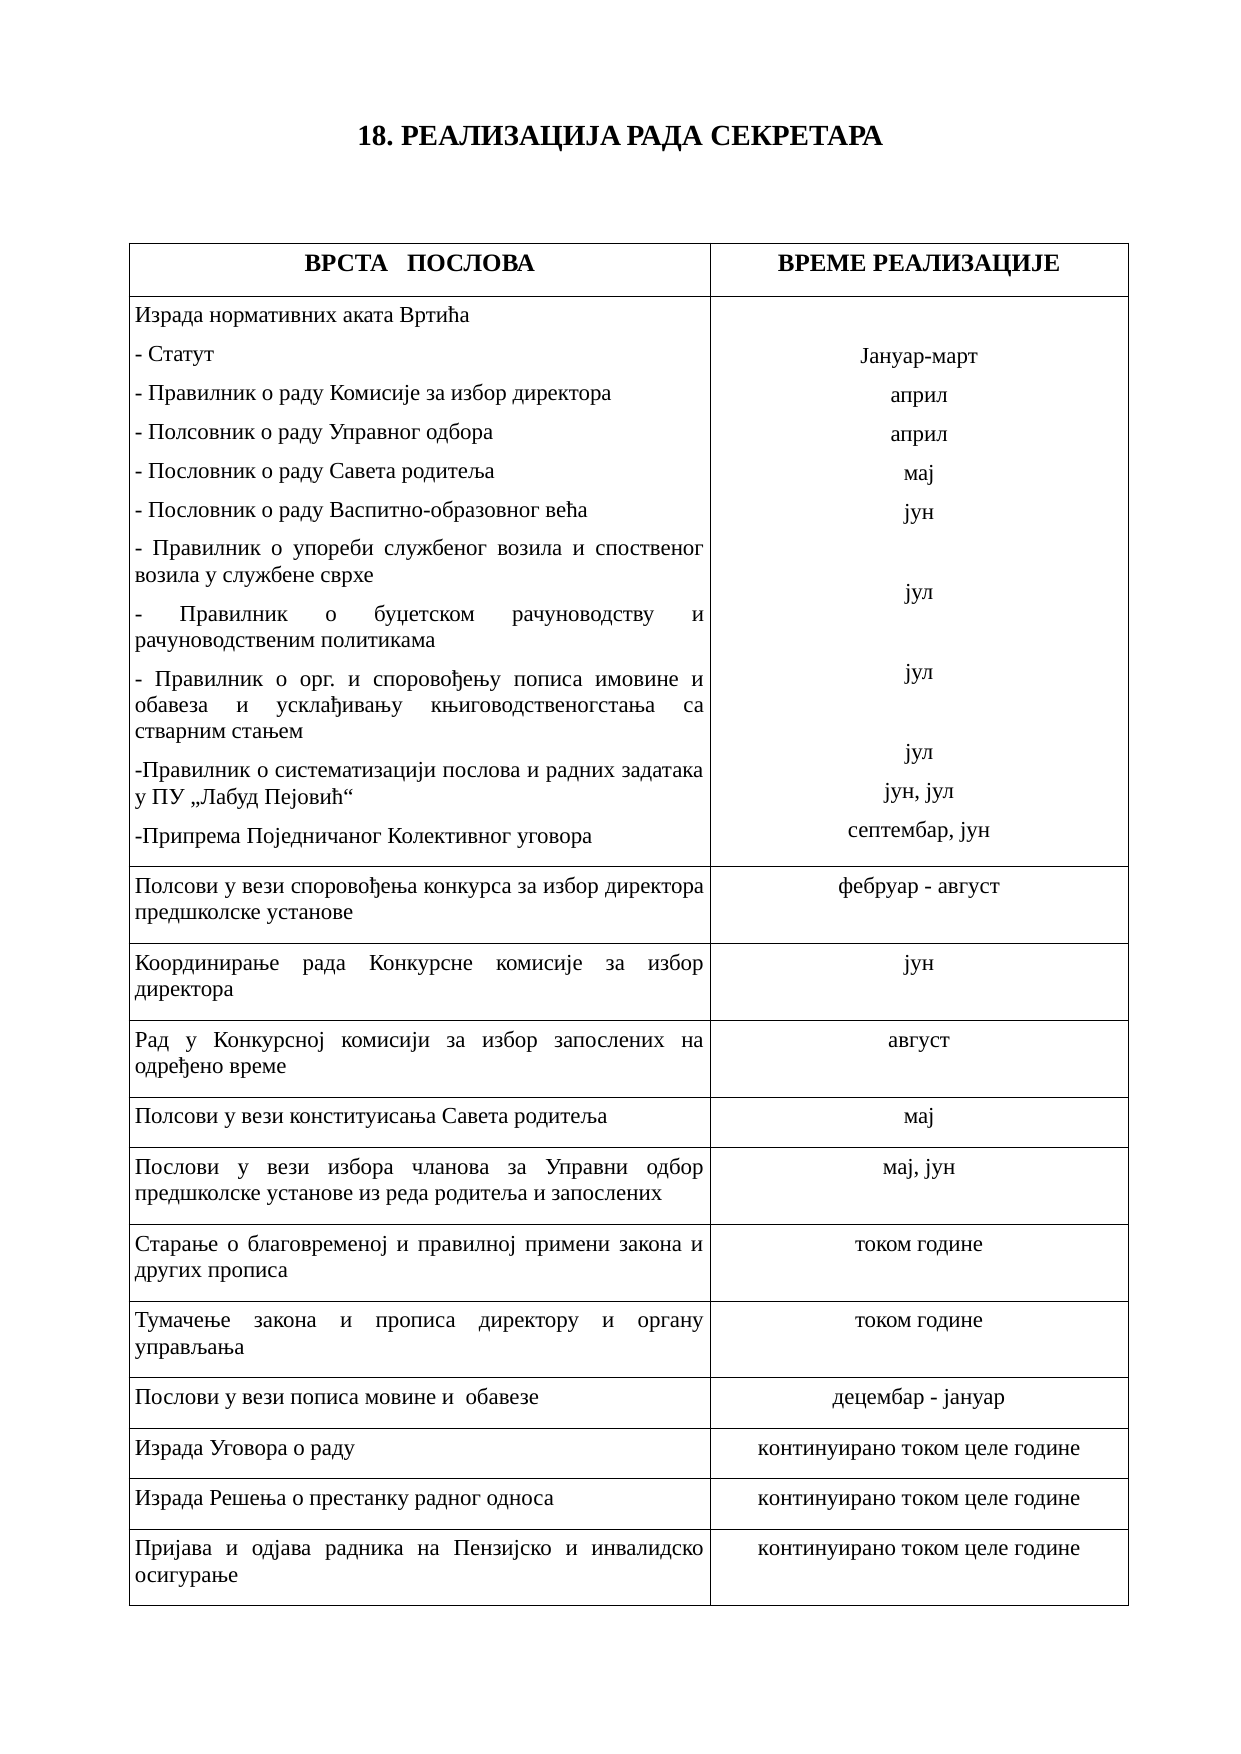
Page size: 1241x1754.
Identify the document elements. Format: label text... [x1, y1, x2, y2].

table_cell Рад у Конкурсној комисији за избор запослених на одређено време [130, 1021, 710, 1097]
table_cell Полсови у вези споровођења конкурса за избор директора предшколске установе [130, 867, 710, 943]
table_cell континуирано током целе године [711, 1530, 1128, 1605]
table_cell Послови у вези избора чланова за Управни одбор предшколске установе из реда родитеља и запослених [130, 1148, 710, 1224]
table_cell Послови у вези пописа мовине и обавезе [130, 1378, 710, 1428]
table_cell Координирање рада Конкурсне комисије за избор директора [130, 944, 710, 1020]
table_cell Јануар-март април април мај јун јул јул јул јун, јул септембар, јун [711, 297, 1128, 866]
table_header ВРЕМЕ РЕАЛИЗАЦИЈЕ [711, 244, 1128, 296]
table_cell јун [711, 944, 1128, 1020]
table_cell током године [711, 1225, 1128, 1301]
table_header ВРСТА ПОСЛОВА [130, 244, 710, 296]
table_cell децембар - јануар [711, 1378, 1128, 1428]
table_cell мај [711, 1098, 1128, 1147]
table_cell Израда нормативних аката Вртића - Статут - Правилник о раду Комисије за избор директора - Полсовник о раду Управног одбора - Пословник о раду Савета родитеља - Пословник о раду Васпитно-образовног већа - Правилник о упореби службеног возила и споственог возила у службене сврхе - Правилник о буџетском рачуноводству и рачуноводственим политикама - Правилник о орг. и споровођењу пописа имовине и обавеза и усклађивању књиговодственогстања са стварним стањем -Правилник о систематизацији послова и радних задатака у ПУ „Лабуд Пејовић“ -Припрема Поједничаног Колективног уговора [130, 297, 710, 866]
table_cell Пријава и одјава радника на Пензијско и инвалидско осигурање [130, 1530, 710, 1605]
table_cell мај, јун [711, 1148, 1128, 1224]
table_cell Тумачење закона и прописа директору и органу управљања [130, 1302, 710, 1377]
table_cell Израда Решења о престанку радног односа [130, 1479, 710, 1528]
table_cell током године [711, 1302, 1128, 1377]
table_cell фебруар - август [711, 867, 1128, 943]
table_cell август [711, 1021, 1128, 1097]
table_cell Старање о благовременој и правилној примени закона и других прописа [130, 1225, 710, 1301]
table_cell континуирано током целе године [711, 1479, 1128, 1528]
text 18. РЕАЛИЗАЦИЈA РАДА СЕКРЕТАРА [118, 118, 1122, 152]
table_cell континуирано током целе године [711, 1429, 1128, 1478]
table_cell Израда Уговора о раду [130, 1429, 710, 1478]
table_cell Полсови у вези конституисања Савета родитеља [130, 1098, 710, 1147]
